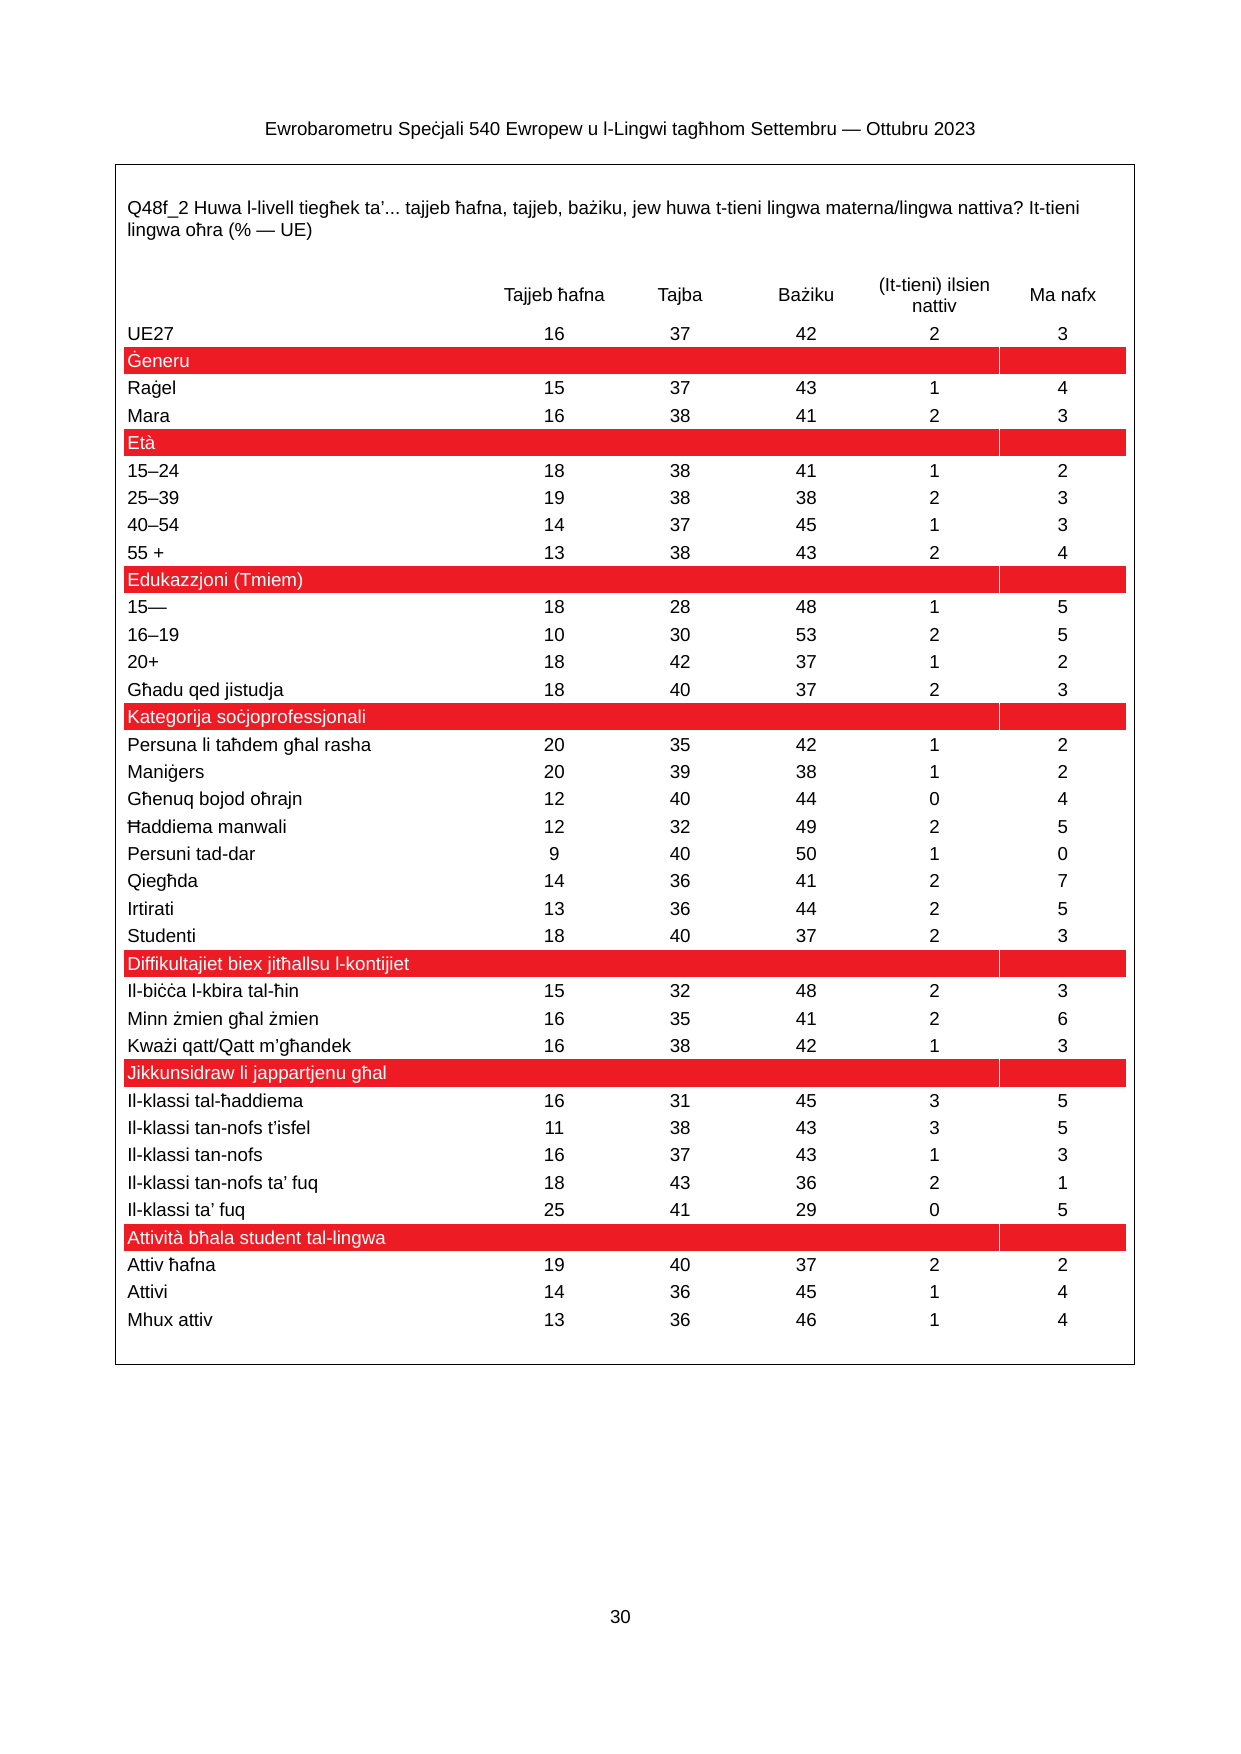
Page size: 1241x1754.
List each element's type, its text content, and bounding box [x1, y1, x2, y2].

table_cell [869, 347, 999, 374]
table_cell 38 [743, 758, 869, 785]
table_cell 18 [491, 676, 617, 703]
table_cell Għenuq bojod oħrajn [124, 785, 491, 813]
table_cell 1 [869, 648, 999, 676]
table_cell 37 [617, 320, 743, 347]
table_cell 35 [617, 1004, 743, 1032]
table_cell 43 [743, 1141, 869, 1169]
table_cell 42 [743, 1032, 869, 1059]
table_cell Il-klassi tal-ħaddiema [124, 1087, 491, 1114]
table_cell 2 [869, 868, 999, 895]
table_cell 2 [1000, 1251, 1126, 1278]
table_cell 14 [491, 868, 617, 895]
table_cell 32 [617, 813, 743, 840]
table_cell 1 [869, 1141, 999, 1169]
table_cell 16 [491, 1087, 617, 1114]
table_cell 44 [743, 895, 869, 922]
table_cell 35 [617, 730, 743, 758]
table_cell 2 [1000, 730, 1126, 758]
table_cell 49 [743, 813, 869, 840]
table_cell Mara [124, 402, 491, 429]
table_cell 45 [743, 1087, 869, 1114]
table_cell 1 [869, 840, 999, 867]
table_cell [743, 1059, 869, 1087]
table_cell 38 [617, 1032, 743, 1059]
table_cell 3 [1000, 676, 1126, 703]
table_cell 40 [617, 1251, 743, 1278]
table_cell 0 [869, 1196, 999, 1223]
table_cell UE27 [124, 320, 491, 347]
table_cell Ħaddiema manwali [124, 813, 491, 840]
table_cell 12 [491, 785, 617, 813]
table_cell 2 [869, 1004, 999, 1032]
table_cell 16–19 [124, 621, 491, 648]
table_header Q48f_2 Huwa l-livell tiegħek ta’... tajjeb ħafna, tajjeb, bażiku, jew huwa t-tieni lingwa materna/lingwa nattiva? It-tieni lingwa oħra (% — UE) [124, 194, 1126, 243]
table_cell 39 [617, 758, 743, 785]
table_cell Bażiku [743, 271, 869, 319]
table_cell [1000, 950, 1126, 977]
table_cell 43 [617, 1169, 743, 1196]
table_cell 25–39 [124, 484, 491, 511]
table_cell [869, 429, 999, 456]
table_cell 14 [491, 1278, 617, 1306]
table_cell 16 [491, 1032, 617, 1059]
table_cell [491, 950, 617, 977]
table_cell 36 [617, 1306, 743, 1333]
table_cell Edukazzjoni (Tmiem) [124, 566, 491, 593]
table_cell Qiegħda [124, 868, 491, 895]
table_cell 41 [743, 402, 869, 429]
table_cell 15 [491, 374, 617, 402]
table_cell 46 [743, 1306, 869, 1333]
table_cell [491, 703, 617, 730]
table_cell 4 [1000, 539, 1126, 566]
table_cell [617, 1059, 743, 1087]
table_cell 18 [491, 456, 617, 484]
table_cell [743, 243, 869, 271]
table_cell 3 [1000, 977, 1126, 1004]
table_cell 41 [743, 456, 869, 484]
table_cell 20 [491, 730, 617, 758]
table_cell 38 [617, 456, 743, 484]
table_cell [1000, 243, 1126, 271]
table_cell 42 [617, 648, 743, 676]
table_cell 18 [491, 648, 617, 676]
table_cell 4 [1000, 785, 1126, 813]
table_cell 1 [869, 1032, 999, 1059]
table_cell 15 [491, 977, 617, 1004]
table_cell 13 [491, 539, 617, 566]
table_cell 30 [617, 621, 743, 648]
table_cell 2 [869, 320, 999, 347]
table_cell Il-klassi ta’ fuq [124, 1196, 491, 1223]
table_cell Diffikultajiet biex jitħallsu l-kontijiet [124, 950, 491, 977]
table_cell 53 [743, 621, 869, 648]
table_cell 38 [617, 402, 743, 429]
table_cell 16 [491, 402, 617, 429]
table_cell [869, 566, 999, 593]
table_cell [491, 429, 617, 456]
table_cell 16 [491, 320, 617, 347]
table_cell [617, 1224, 743, 1251]
table_cell 43 [743, 539, 869, 566]
table_cell [617, 243, 743, 271]
table_cell 42 [743, 320, 869, 347]
table_cell 5 [1000, 594, 1126, 621]
table_cell Persuni tad-dar [124, 840, 491, 867]
table_cell 19 [491, 1251, 617, 1278]
table_cell [1000, 347, 1126, 374]
table_cell 1 [869, 456, 999, 484]
table_cell [491, 243, 617, 271]
table_cell [743, 950, 869, 977]
table_cell 13 [491, 1306, 617, 1333]
table_cell [869, 1059, 999, 1087]
table_cell 2 [1000, 456, 1126, 484]
table_cell 1 [869, 758, 999, 785]
table_cell 9 [491, 840, 617, 867]
table_cell 38 [617, 484, 743, 511]
table_cell [869, 950, 999, 977]
table_cell 45 [743, 1278, 869, 1306]
table_cell 40 [617, 676, 743, 703]
table_cell 1 [869, 374, 999, 402]
table_cell 4 [1000, 1306, 1126, 1333]
table_cell [124, 243, 491, 271]
table_cell Maniġers [124, 758, 491, 785]
table_cell 19 [491, 484, 617, 511]
table_cell 1 [869, 730, 999, 758]
table_cell 20+ [124, 648, 491, 676]
table_cell 1 [869, 594, 999, 621]
table_cell 37 [743, 1251, 869, 1278]
table_cell 50 [743, 840, 869, 867]
table_cell 1 [869, 1278, 999, 1306]
table_cell 5 [1000, 621, 1126, 648]
table_cell [1000, 703, 1126, 730]
table_cell 15–24 [124, 456, 491, 484]
table_cell [124, 271, 491, 319]
table_cell 3 [1000, 1032, 1126, 1059]
table_cell 25 [491, 1196, 617, 1223]
table_cell 1 [869, 1306, 999, 1333]
table_cell [617, 703, 743, 730]
table_cell 7 [1000, 868, 1126, 895]
table_cell 0 [869, 785, 999, 813]
table_cell 38 [743, 484, 869, 511]
table_cell 3 [1000, 511, 1126, 539]
table_cell 41 [743, 1004, 869, 1032]
table_cell 45 [743, 511, 869, 539]
table_cell Tajjeb ħafna [491, 271, 617, 319]
table_cell Il-klassi tan-nofs [124, 1141, 491, 1169]
table_cell 48 [743, 977, 869, 1004]
table_cell 37 [617, 374, 743, 402]
table_cell 2 [869, 895, 999, 922]
table_cell 40 [617, 840, 743, 867]
table_cell 2 [869, 484, 999, 511]
table_cell Mhux attiv [124, 1306, 491, 1333]
table_cell [1000, 1224, 1126, 1251]
table_cell [617, 950, 743, 977]
table_cell Attività bħala student tal-lingwa [124, 1224, 491, 1251]
table_cell 2 [869, 977, 999, 1004]
table_cell 55 + [124, 539, 491, 566]
table_cell Il-biċċa l-kbira tal-ħin [124, 977, 491, 1004]
table_cell Tajba [617, 271, 743, 319]
table_cell 3 [1000, 1141, 1126, 1169]
table_cell [491, 1224, 617, 1251]
table_cell [617, 347, 743, 374]
table_cell 2 [869, 676, 999, 703]
table_cell 11 [491, 1114, 617, 1141]
table_cell 2 [869, 813, 999, 840]
table_cell 41 [617, 1196, 743, 1223]
table_cell Studenti [124, 922, 491, 949]
table_cell [617, 429, 743, 456]
table_cell [869, 243, 999, 271]
table_cell Raġel [124, 374, 491, 402]
table_cell 37 [743, 648, 869, 676]
table_cell Il-klassi tan-nofs t’isfel [124, 1114, 491, 1141]
table_cell 37 [617, 511, 743, 539]
table_cell 2 [869, 402, 999, 429]
table_cell 3 [1000, 922, 1126, 949]
table_cell 37 [743, 922, 869, 949]
table_cell 5 [1000, 1114, 1126, 1141]
table_cell 44 [743, 785, 869, 813]
table_cell Età [124, 429, 491, 456]
table_cell 40–54 [124, 511, 491, 539]
table_cell [743, 347, 869, 374]
table_cell 2 [869, 539, 999, 566]
table_cell 29 [743, 1196, 869, 1223]
table_cell [491, 347, 617, 374]
table_cell Jikkunsidraw li jappartjenu għal [124, 1059, 491, 1087]
table_cell [743, 1224, 869, 1251]
table_cell 20 [491, 758, 617, 785]
table_cell 16 [491, 1141, 617, 1169]
table_cell 5 [1000, 813, 1126, 840]
table_cell [869, 703, 999, 730]
table_cell [869, 1224, 999, 1251]
table_cell Attiv ħafna [124, 1251, 491, 1278]
table_cell Attivi [124, 1278, 491, 1306]
table_cell 3 [869, 1114, 999, 1141]
table_cell 48 [743, 594, 869, 621]
table_cell [1000, 429, 1126, 456]
table_cell 2 [869, 1251, 999, 1278]
table_cell Ma nafx [1000, 271, 1126, 319]
table_cell 40 [617, 785, 743, 813]
table_cell [743, 703, 869, 730]
table_cell 6 [1000, 1004, 1126, 1032]
table_cell Persuna li taħdem għal rasha [124, 730, 491, 758]
table_cell 2 [869, 621, 999, 648]
table_cell [743, 566, 869, 593]
table_cell 4 [1000, 374, 1126, 402]
table_cell 14 [491, 511, 617, 539]
table_cell [1000, 566, 1126, 593]
table_cell 2 [869, 1169, 999, 1196]
table_cell 10 [491, 621, 617, 648]
table_cell (It-tieni) ilsien nattiv [869, 271, 999, 319]
table_cell 13 [491, 895, 617, 922]
table_cell 16 [491, 1004, 617, 1032]
table_cell 43 [743, 1114, 869, 1141]
table_cell [491, 1059, 617, 1087]
table_cell 41 [743, 868, 869, 895]
table_cell [617, 566, 743, 593]
table_cell 1 [869, 511, 999, 539]
table_cell Għadu qed jistudja [124, 676, 491, 703]
table_cell 2 [1000, 758, 1126, 785]
table_cell Kważi qatt/Qatt m’għandek [124, 1032, 491, 1059]
table_cell Il-klassi tan-nofs ta’ fuq [124, 1169, 491, 1196]
table_cell [1000, 1059, 1126, 1087]
table_cell 3 [869, 1087, 999, 1114]
table_cell 0 [1000, 840, 1126, 867]
table_cell 43 [743, 374, 869, 402]
table_cell Minn żmien għal żmien [124, 1004, 491, 1032]
table_cell [743, 429, 869, 456]
table_cell 2 [869, 922, 999, 949]
table_cell 3 [1000, 402, 1126, 429]
table_cell 36 [617, 868, 743, 895]
table_cell 38 [617, 539, 743, 566]
table_cell 42 [743, 730, 869, 758]
table_cell 37 [743, 676, 869, 703]
table_cell 37 [617, 1141, 743, 1169]
table_cell 5 [1000, 1087, 1126, 1114]
table_cell [491, 566, 617, 593]
table_cell 5 [1000, 1196, 1126, 1223]
table_cell 36 [743, 1169, 869, 1196]
table_cell 32 [617, 977, 743, 1004]
table_cell 36 [617, 895, 743, 922]
table_cell 28 [617, 594, 743, 621]
table_cell 2 [1000, 648, 1126, 676]
table_cell 36 [617, 1278, 743, 1306]
table_cell 38 [617, 1114, 743, 1141]
table_cell 3 [1000, 484, 1126, 511]
table_cell Irtirati [124, 895, 491, 922]
table_cell Kategorija soċjoprofessjonali [124, 703, 491, 730]
table_cell 12 [491, 813, 617, 840]
table_cell 15— [124, 594, 491, 621]
table_cell 31 [617, 1087, 743, 1114]
table_cell 1 [1000, 1169, 1126, 1196]
table_cell 5 [1000, 895, 1126, 922]
table_cell 18 [491, 594, 617, 621]
table_cell 3 [1000, 320, 1126, 347]
table_cell 4 [1000, 1278, 1126, 1306]
table_cell Ġeneru [124, 347, 491, 374]
table_cell 18 [491, 1169, 617, 1196]
table_cell 40 [617, 922, 743, 949]
table_cell 18 [491, 922, 617, 949]
